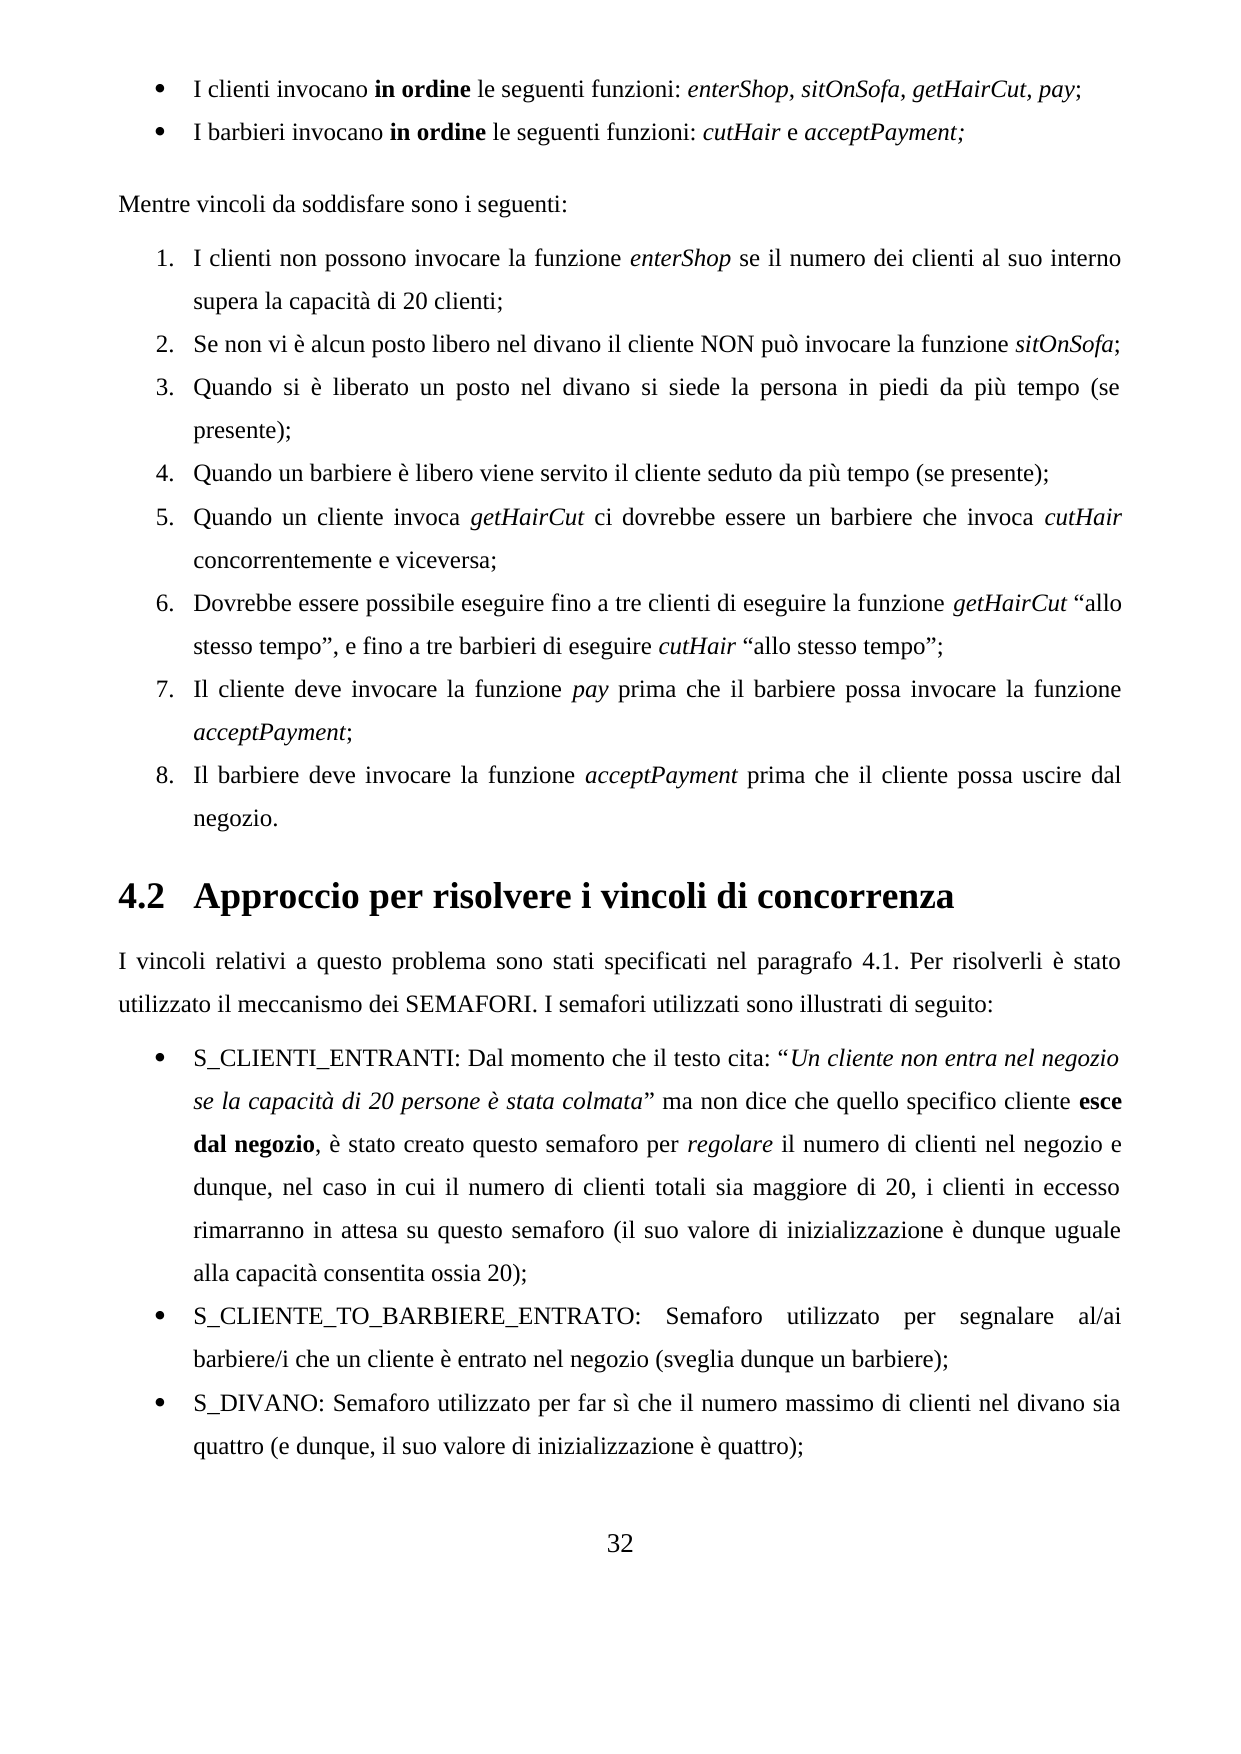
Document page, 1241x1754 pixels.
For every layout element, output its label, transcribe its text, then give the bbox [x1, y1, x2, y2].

list Dovrebbe essere possibile eseguire fino a tre clienti di eseguire la funzione getHairCut “allo stesso tempo”, e fino a tre barbieri di eseguire cutHair “allo stesso tempo”; [156, 588, 1122, 660]
list Il barbiere deve invocare la funzione acceptPayment prima che il cliente possa uscire dal negozio. [156, 760, 1122, 832]
text I vincoli relativi a questo problema sono stati specificati nel paragrafo 4.1. Per risolverli è stato utilizzato il meccanismo dei SEMAFORI. I semafori utilizzati sono illustrati di seguito: [118, 946, 1122, 1018]
list I barbieri invocano in ordine le seguenti funzioni: cutHair e acceptPayment; [156, 117, 1122, 146]
list Se non vi è alcun posto libero nel divano il cliente NON può invocare la funzione sitOnSofa; [156, 329, 1122, 358]
text Mentre vincoli da soddisfare sono i seguenti: [118, 189, 1122, 218]
list S_DIVANO: Semaforo utilizzato per far sì che il numero massimo di clienti nel divano sia quattro (e dunque, il suo valore di inizializzazione è quattro); [156, 1388, 1122, 1459]
list Il cliente deve invocare la funzione pay prima che il barbiere possa invocare la funzione acceptPayment; [156, 674, 1122, 746]
list I clienti non possono invocare la funzione enterShop se il numero dei clienti al suo interno supera la capacità di 20 clienti; [156, 243, 1122, 315]
list S_CLIENTE_TO_BARBIERE_ENTRATO: Semaforo utilizzato per segnalare al/ai barbiere/i che un cliente è entrato nel negozio (sveglia dunque un barbiere); [156, 1301, 1122, 1373]
list S_CLIENTI_ENTRANTI: Dal momento che il testo cita: “Un cliente non entra nel negozio se la capacità di 20 persone è stata colmata” ma non dice che quello specifico cliente esce dal negozio, è stato creato questo semaforo per regolare il numero di clienti nel negozio e dunque, nel caso in cui il numero di clienti totali sia maggiore di 20, i clienti in eccesso rimarranno in attesa su questo semaforo (il suo valore di inizializzazione è dunque uguale alla capacità consentita ossia 20); [156, 1043, 1122, 1287]
list Quando si è liberato un posto nel divano si siede la persona in piedi da più tempo (se presente); [156, 372, 1122, 444]
list Approccio per risolvere i vincoli di concorrenza [118, 874, 1122, 917]
list Quando un barbiere è libero viene servito il cliente seduto da più tempo (se presente); [156, 458, 1122, 487]
list I clienti invocano in ordine le seguenti funzioni: enterShop, sitOnSofa, getHairCut, pay; [156, 74, 1122, 103]
list Quando un cliente invoca getHairCut ci dovrebbe essere un barbiere che invoca cutHair concorrentemente e viceversa; [156, 502, 1122, 573]
